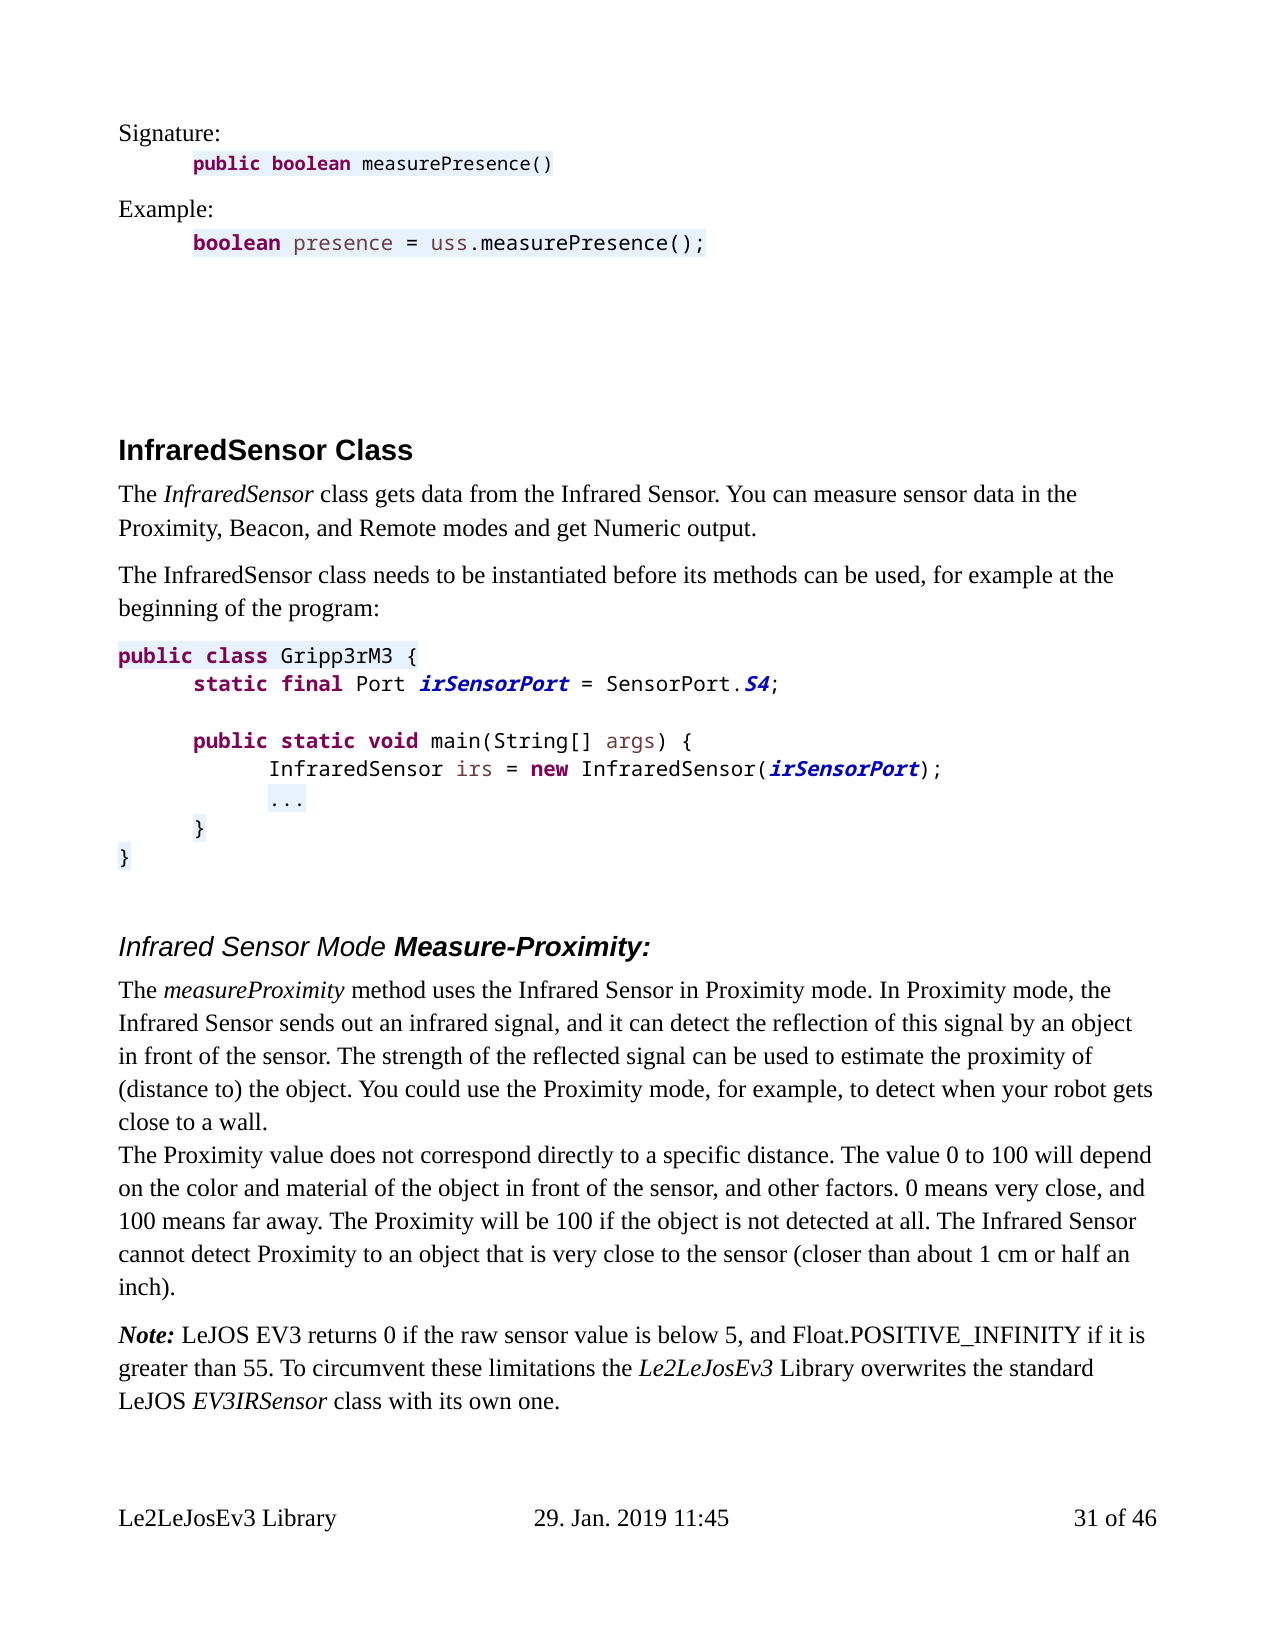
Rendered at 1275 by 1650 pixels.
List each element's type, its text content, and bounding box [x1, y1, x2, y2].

text Signature: public boolean measurePresence() [118, 118, 1157, 176]
text ... [118, 783, 1157, 812]
text } [118, 812, 1157, 842]
text Example: boolean presence = uss.measurePresence(); [118, 194, 1157, 257]
subtitle InfraredSensor Class [118, 433, 1157, 467]
text } [118, 842, 1157, 870]
text public class Gripp3rM3 { [118, 641, 1157, 669]
text public static void main(String[] args) { [118, 726, 1157, 754]
subtitle Infrared Sensor Mode Measure-Proximity: [118, 931, 1157, 962]
text The InfraredSensor class needs to be instantiated before its methods can be used, for example at the beginning of the program: [118, 560, 1157, 622]
text static final Port irSensorPort = SensorPort.S4; [118, 669, 1157, 698]
text The measureProximity method uses the Infrared Sensor in Proximity mode. In Proximity mode, the Infrared Sensor sends out an infrared signal, and it can detect the reflection of this signal by an object in front of the sensor. The strength of the reflected signal can be used to estimate the proximity of (distance to) the object. You could use the Proximity mode, for example, to detect when your robot gets close to a wall. The Proximity value does not correspond directly to a specific distance. The value 0 to 100 will depend on the color and material of the object in front of the sensor, and other factors. 0 means very close, and 100 means far away. The Proximity will be 100 if the object is not detected at all. The Infrared Sensor cannot detect Proximity to an object that is very close to the sensor (closer than about 1 cm or half an inch). [118, 975, 1157, 1301]
text The InfraredSensor class gets data from the Infrared Sensor. You can measure sensor data in the Proximity, Beacon, and Remote modes and get Numeric output. [118, 479, 1157, 541]
text Note: LeJOS EV3 returns 0 if the raw sensor value is below 5, and Float.POSITIVE_INFINITY if it is greater than 55. To circumvent these limitations the Le2LeJosEv3 Library overwrites the standard LeJOS EV3IRSensor class with its own one. [118, 1320, 1157, 1414]
text InfraredSensor irs = new InfraredSensor(irSensorPort); [118, 754, 1157, 783]
